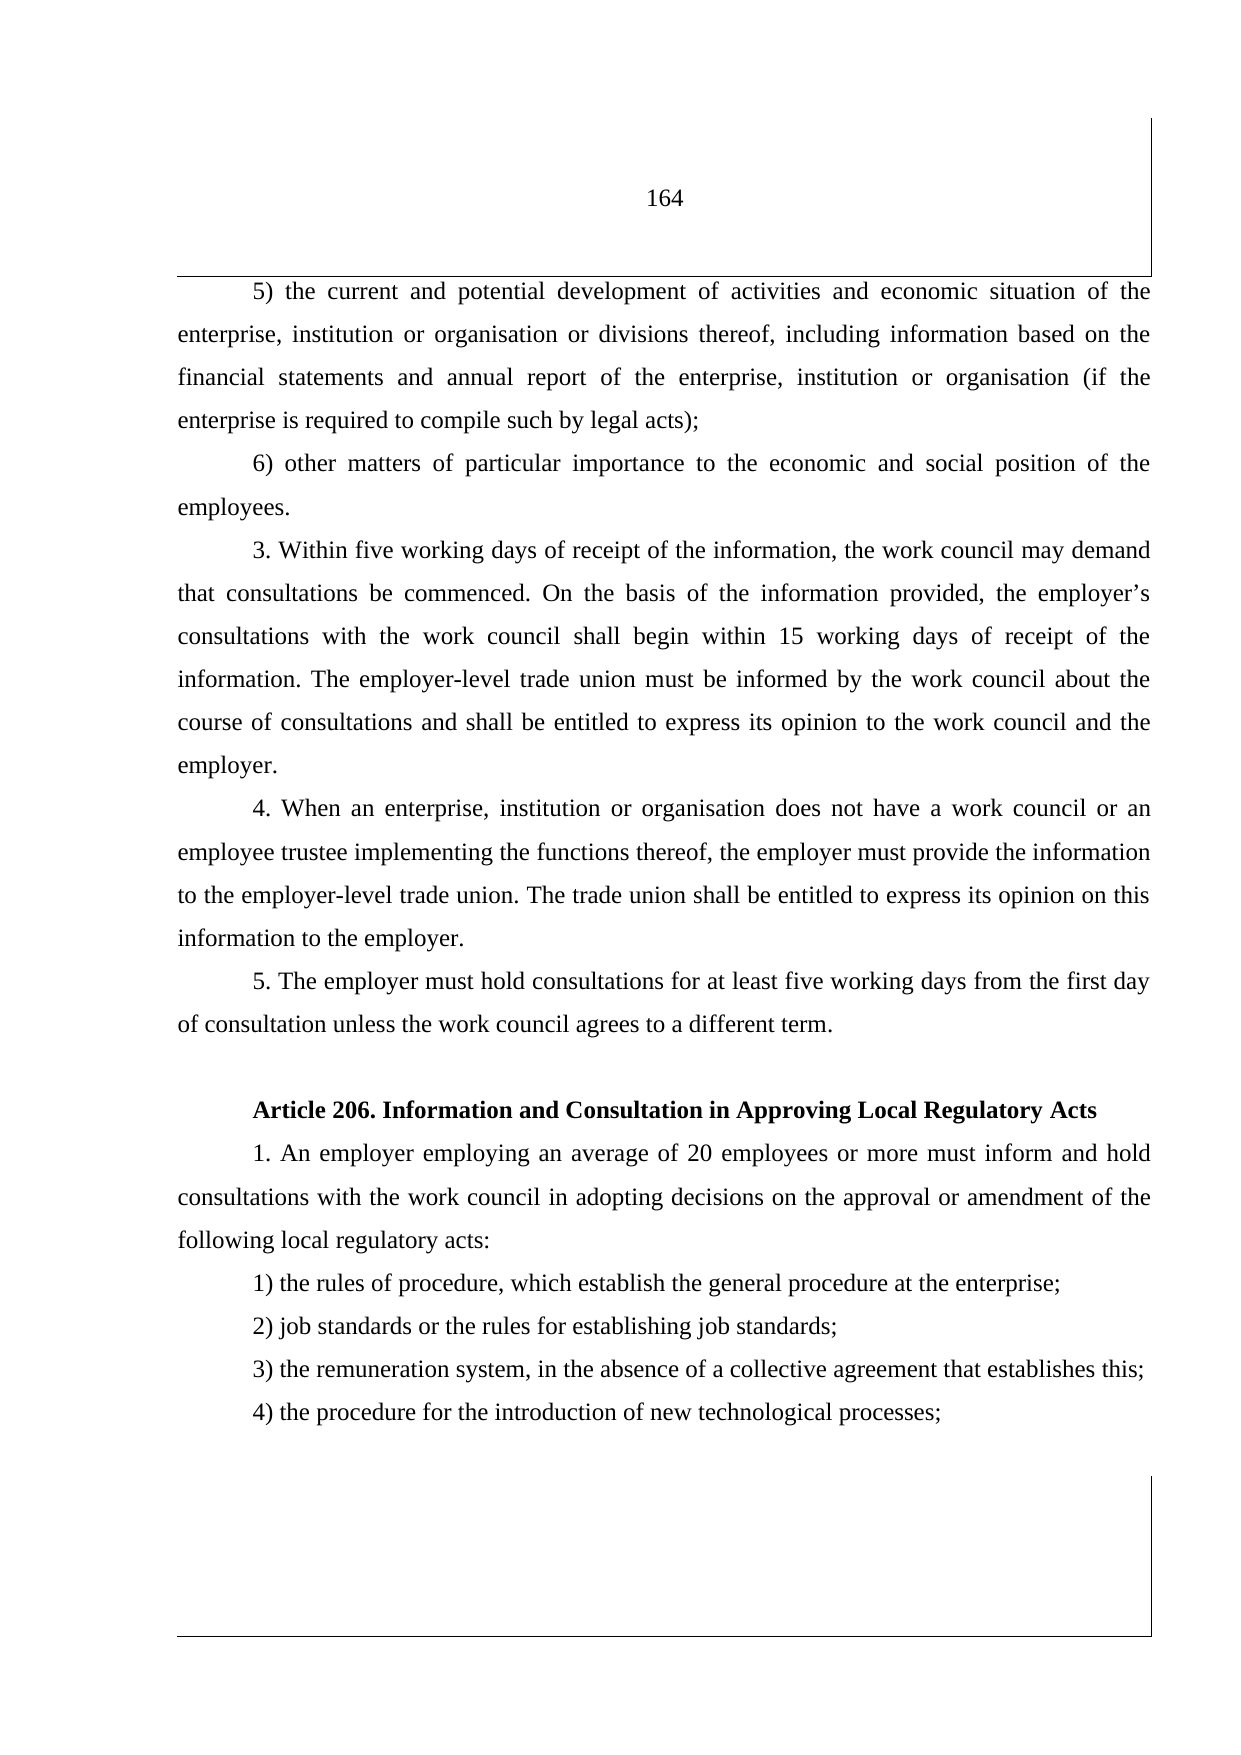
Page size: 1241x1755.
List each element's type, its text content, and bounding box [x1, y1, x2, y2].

text Article 206. Information and Consultation in Approving Local Regulatory Acts [252, 1095, 1152, 1124]
text 1. An employer employing an average of 20 employees or more must inform and hold consultations with the work council in adopting decisions on the approval or amendment of the following local regulatory acts: [177, 1138, 1152, 1253]
text 6) other matters of particular importance to the economic and social position of the employees. [177, 448, 1152, 520]
text 4) the procedure for the introduction of new technological processes; [177, 1397, 1152, 1426]
text 5. The employer must hold consultations for at least five working days from the first day of consultation unless the work council agrees to a different term. [177, 966, 1152, 1038]
text 5) the current and potential development of activities and economic situation of the enterprise, institution or organisation or divisions thereof, including information based on the financial statements and annual report of the enterprise, institution or organisation (if the enterprise is required to compile such by legal acts); [177, 276, 1152, 434]
text 4. When an enterprise, institution or organisation does not have a work council or an employee trustee implementing the functions thereof, the employer must provide the information to the employer-level trade union. The trade union shall be entitled to express its opinion on this information to the employer. [177, 793, 1152, 952]
text 2) job standards or the rules for establishing job standards; [177, 1311, 1152, 1340]
text 3. Within five working days of receipt of the information, the work council may demand that consultations be commenced. On the basis of the information provided, the employer’s consultations with the work council shall begin within 15 working days of receipt of the information. The employer-level trade union must be informed by the work council about the course of consultations and shall be entitled to express its opinion to the work council and the employer. [177, 535, 1152, 779]
text 1) the rules of procedure, which establish the general procedure at the enterprise; [177, 1268, 1152, 1297]
text 3) the remuneration system, in the absence of a collective agreement that establishes this; [177, 1354, 1152, 1383]
